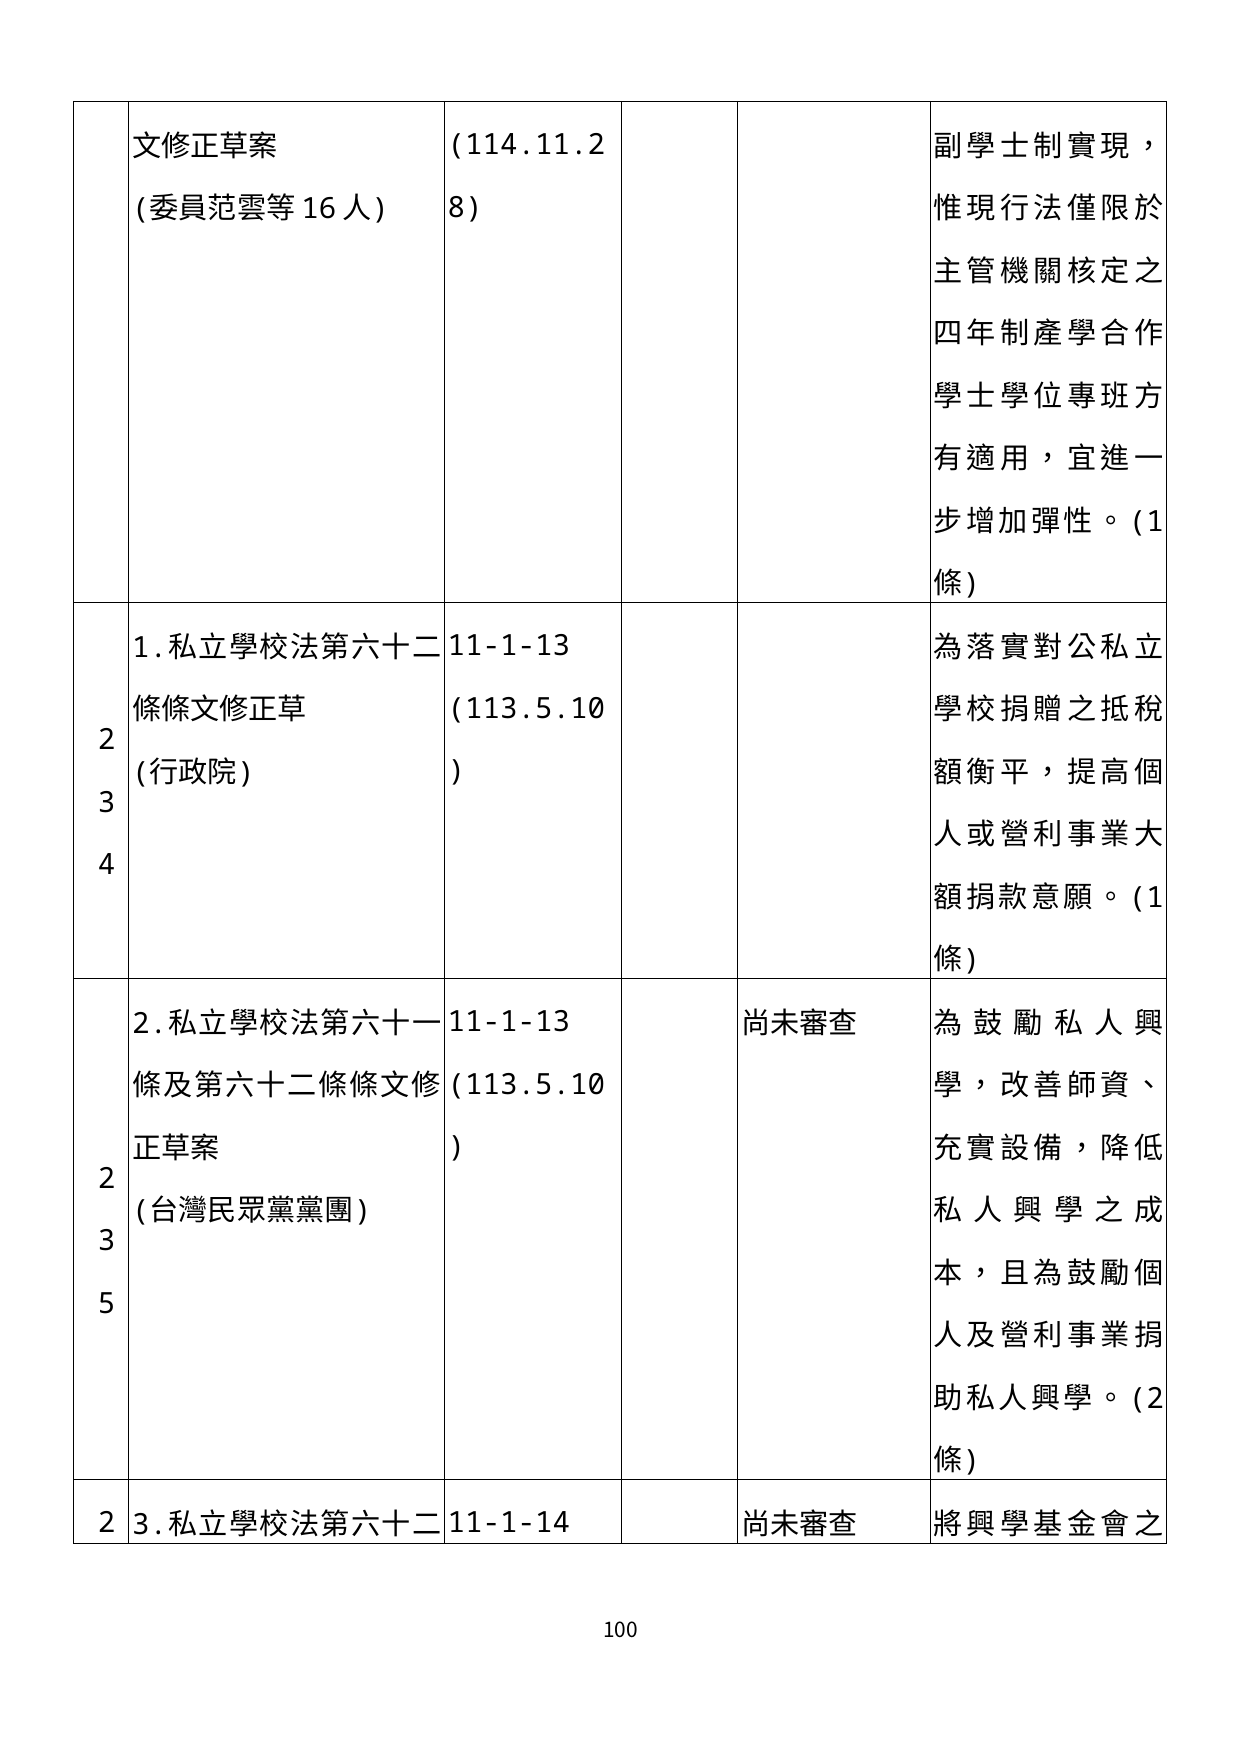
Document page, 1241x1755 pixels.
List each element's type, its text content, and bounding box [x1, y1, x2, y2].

table_cell 為鼓勵私人興學，改善師資、充實設備，降低私人興學之成本，且為鼓勵個人及營利事業捐助私人興學。(2條) [931, 979, 1166, 1479]
table_cell 尚未審查 [738, 979, 930, 1479]
table_cell 11-1-14 [445, 1480, 621, 1542]
table_cell [622, 979, 737, 1479]
table_cell 為落實對公私立學校捐贈之抵稅額衡平，提高個人或營利事業大額捐款意願。(1條) [931, 603, 1166, 978]
table_cell (114.11.28) [445, 102, 621, 602]
table_cell 副學士制實現，惟現行法僅限於主管機關核定之四年制產學合作學士學位專班方有適用，宜進一步增加彈性。(1條) [931, 102, 1166, 602]
table_cell 2.私立學校法第六十一條及第六十二條條文修正草案 (台灣民眾黨黨團) [129, 979, 444, 1479]
table_cell [622, 102, 737, 602]
table_cell 3.私立學校法第六十二 [129, 1480, 444, 1542]
table_cell 尚未審查 [738, 1480, 930, 1542]
table_cell [738, 603, 930, 978]
table_cell [74, 979, 128, 1479]
table_cell 11-1-13 (113.5.10) [445, 979, 621, 1479]
table_cell [738, 102, 930, 602]
table_cell 將興學基金會之 [931, 1480, 1166, 1542]
table_cell [74, 603, 128, 978]
table_cell 11-1-13 (113.5.10) [445, 603, 621, 978]
table_cell [622, 1480, 737, 1542]
table_cell 文修正草案 (委員范雲等16人) [129, 102, 444, 602]
table_cell [74, 1480, 128, 1542]
table_cell [74, 102, 128, 602]
table_cell [622, 603, 737, 978]
table_cell 1.私立學校法第六十二條條文修正草 (行政院) [129, 603, 444, 978]
